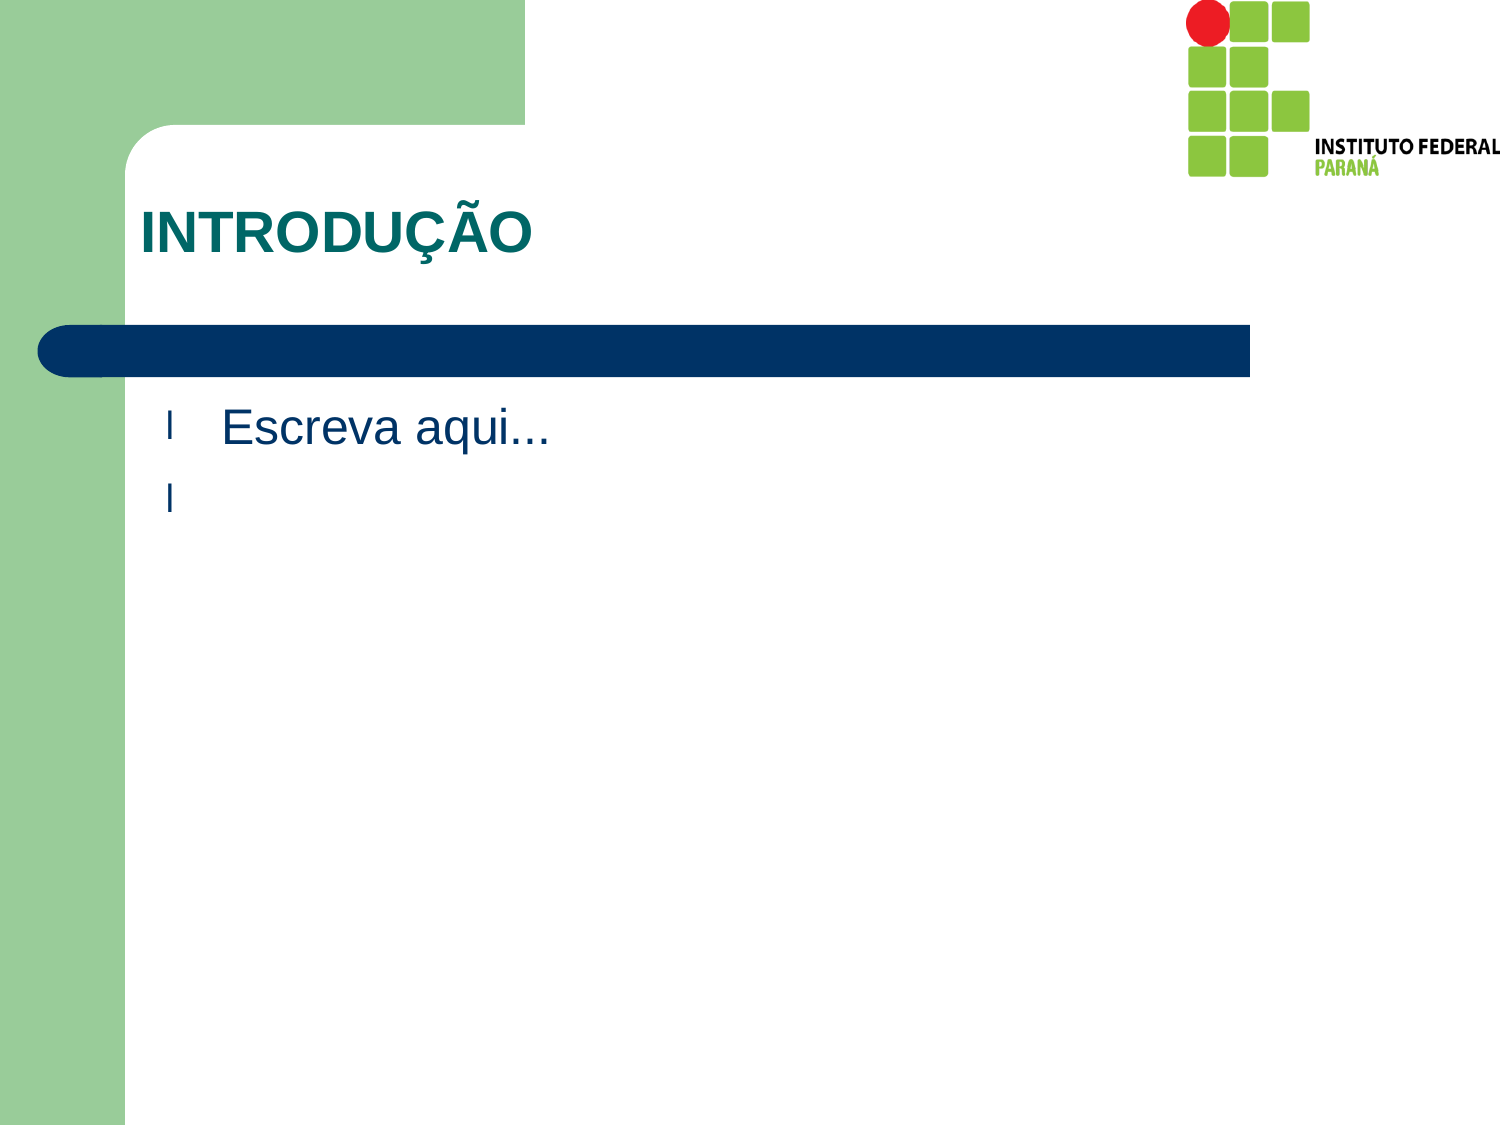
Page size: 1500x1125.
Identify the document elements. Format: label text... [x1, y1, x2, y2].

picture [1186, 0, 1500, 125]
title INTRODUÇÃO [125, 125, 1500, 273]
list Escreva aqui... [150, 387, 1463, 1001]
